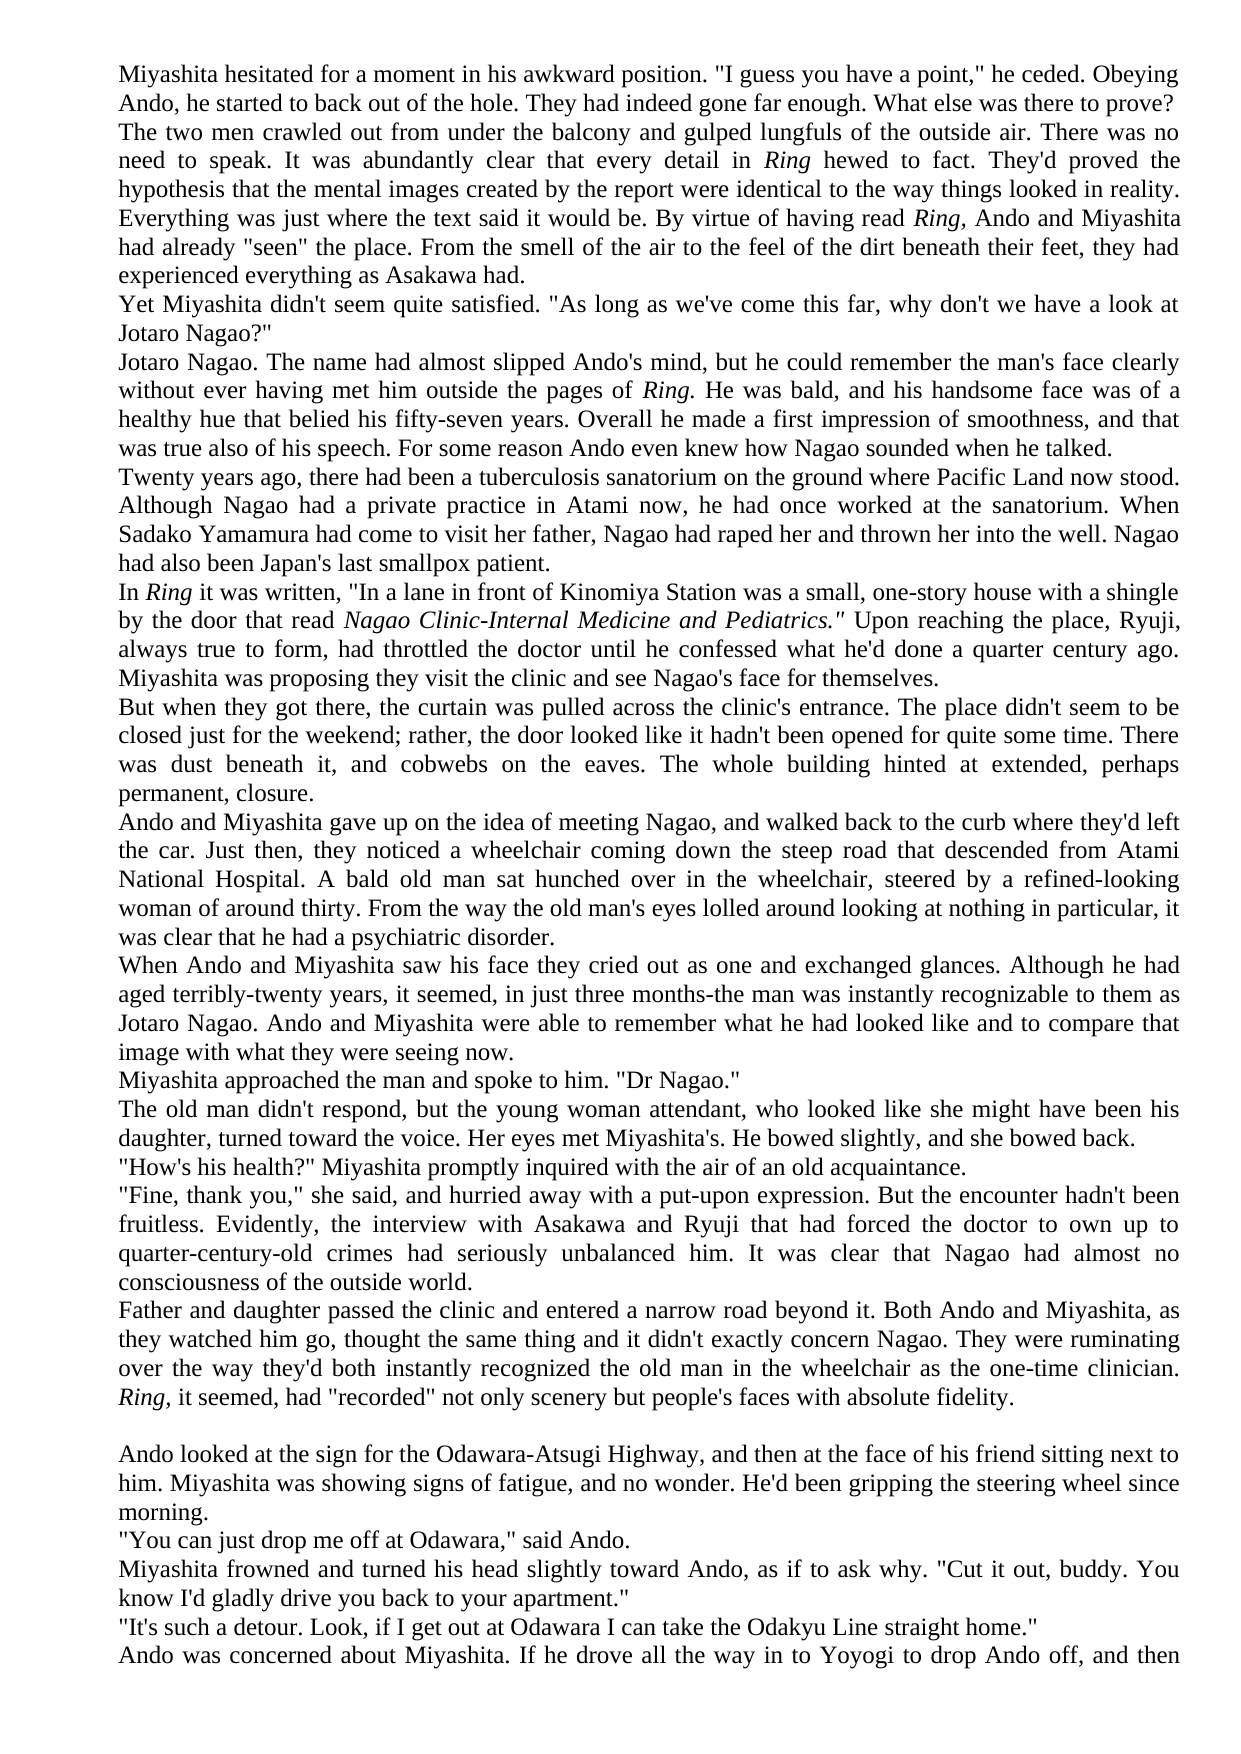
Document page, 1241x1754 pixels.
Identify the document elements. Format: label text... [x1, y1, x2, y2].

text Ando and Miyashita gave up on the idea of meeting Nagao, and walked back to the curb where they'd left the car. Just then, they noticed a wheelchair coming down the steep road that descended from Atami National Hospital. A bald old man sat hunched over in the wheelchair, steered by a refined-looking woman of around thirty. From the way the old man's eyes lolled around looking at nothing in particular, it was clear that he had a psychiatric disorder. [118, 807, 1181, 950]
text In Ring it was written, "In a lane in front of Kinomiya Station was a small, one-story house with a shingle by the door that read Nagao Clinic-Internal Medicine and Pediatrics." Upon reaching the place, Ryuji, always true to form, had throttled the doctor until he confessed what he'd done a quarter century ago. Miyashita was proposing they visit the clinic and see Nagao's face for themselves. [118, 577, 1181, 692]
text The two men crawled out from under the balcony and gulped lungfuls of the outside air. There was no need to speak. It was abundantly clear that every detail in Ring hewed to fact. They'd proved the hypothesis that the mental images created by the report were identical to the way things looked in reality. Everything was just where the text said it would be. By virtue of having read Ring, Ando and Miyashita had already "seen" the place. From the smell of the air to the feel of the dirt beneath their feet, they had experienced everything as Asakawa had. [118, 117, 1181, 289]
text Ando was concerned about Miyashita. If he drove all the way in to Yoyogi to drop Ando off, and then [118, 1640, 1181, 1669]
text When Ando and Miyashita saw his face they cried out as one and exchanged glances. Although he had aged terribly-twenty years, it seemed, in just three months-the man was instantly recognizable to them as Jotaro Nagao. Ando and Miyashita were able to remember what he had looked like and to compare that image with what they were seeing now. [118, 950, 1181, 1065]
text Miyashita approached the man and spoke to him. "Dr Nagao." [118, 1065, 1181, 1094]
text "How's his health?" Miyashita promptly inquired with the air of an old acquaintance. [118, 1152, 1181, 1180]
text "You can just drop me off at Odawara," said Ando. [118, 1525, 1181, 1554]
text Miyashita frowned and turned his head slightly toward Ando, as if to ask why. "Cut it out, buddy. You know I'd gladly drive you back to your apartment." [118, 1554, 1181, 1612]
text Ando looked at the sign for the Odawara-Atsugi Highway, and then at the face of his friend sitting next to him. Miyashita was showing signs of fatigue, and no wonder. He'd been gripping the steering wheel since morning. [118, 1439, 1181, 1525]
text "Fine, thank you," she said, and hurried away with a put-upon expression. But the encounter hadn't been fruitless. Evidently, the interview with Asakawa and Ryuji that had forced the doctor to own up to quarter-century-old crimes had seriously unbalanced him. It was clear that Nagao had almost no consciousness of the outside world. [118, 1180, 1181, 1295]
text Father and daughter passed the clinic and entered a narrow road beyond it. Both Ando and Miyashita, as they watched him go, thought the same thing and it didn't exactly concern Nagao. They were ruminating over the way they'd both instantly recognized the old man in the wheelchair as the one-time clinician. Ring, it seemed, had "recorded" not only scenery but people's faces with absolute fidelity. [118, 1295, 1181, 1410]
text Jotaro Nagao. The name had almost slipped Ando's mind, but he could remember the man's face clearly without ever having met him outside the pages of Ring. He was bald, and his handsome face was of a healthy hue that belied his fifty-seven years. Overall he made a first impression of smoothness, and that was true also of his speech. For some reason Ando even knew how Nagao sounded when he talked. [118, 347, 1181, 462]
text But when they got there, the curtain was pulled across the clinic's entrance. The place didn't seem to be closed just for the weekend; rather, the door looked like it hadn't been opened for quite some time. There was dust beneath it, and cobwebs on the eaves. The whole building hinted at extended, perhaps permanent, closure. [118, 692, 1181, 807]
text "It's such a detour. Look, if I get out at Odawara I can take the Odakyu Line straight home." [118, 1612, 1181, 1640]
text Miyashita hesitated for a moment in his awkward position. "I guess you have a point," he ceded. Obeying Ando, he started to back out of the hole. They had indeed gone far enough. What else was there to prove? [118, 59, 1181, 117]
text The old man didn't respond, but the young woman attendant, who looked like she might have been his daughter, turned toward the voice. Her eyes met Miyashita's. He bowed slightly, and she bowed back. [118, 1094, 1181, 1152]
text Twenty years ago, there had been a tuberculosis sanatorium on the ground where Pacific Land now stood. Although Nagao had a private practice in Atami now, he had once worked at the sanatorium. When Sadako Yamamura had come to visit her father, Nagao had raped her and thrown her into the well. Nagao had also been Japan's last smallpox patient. [118, 462, 1181, 577]
text Yet Miyashita didn't seem quite satisfied. "As long as we've come this far, why don't we have a look at Jotaro Nagao?" [118, 289, 1181, 347]
